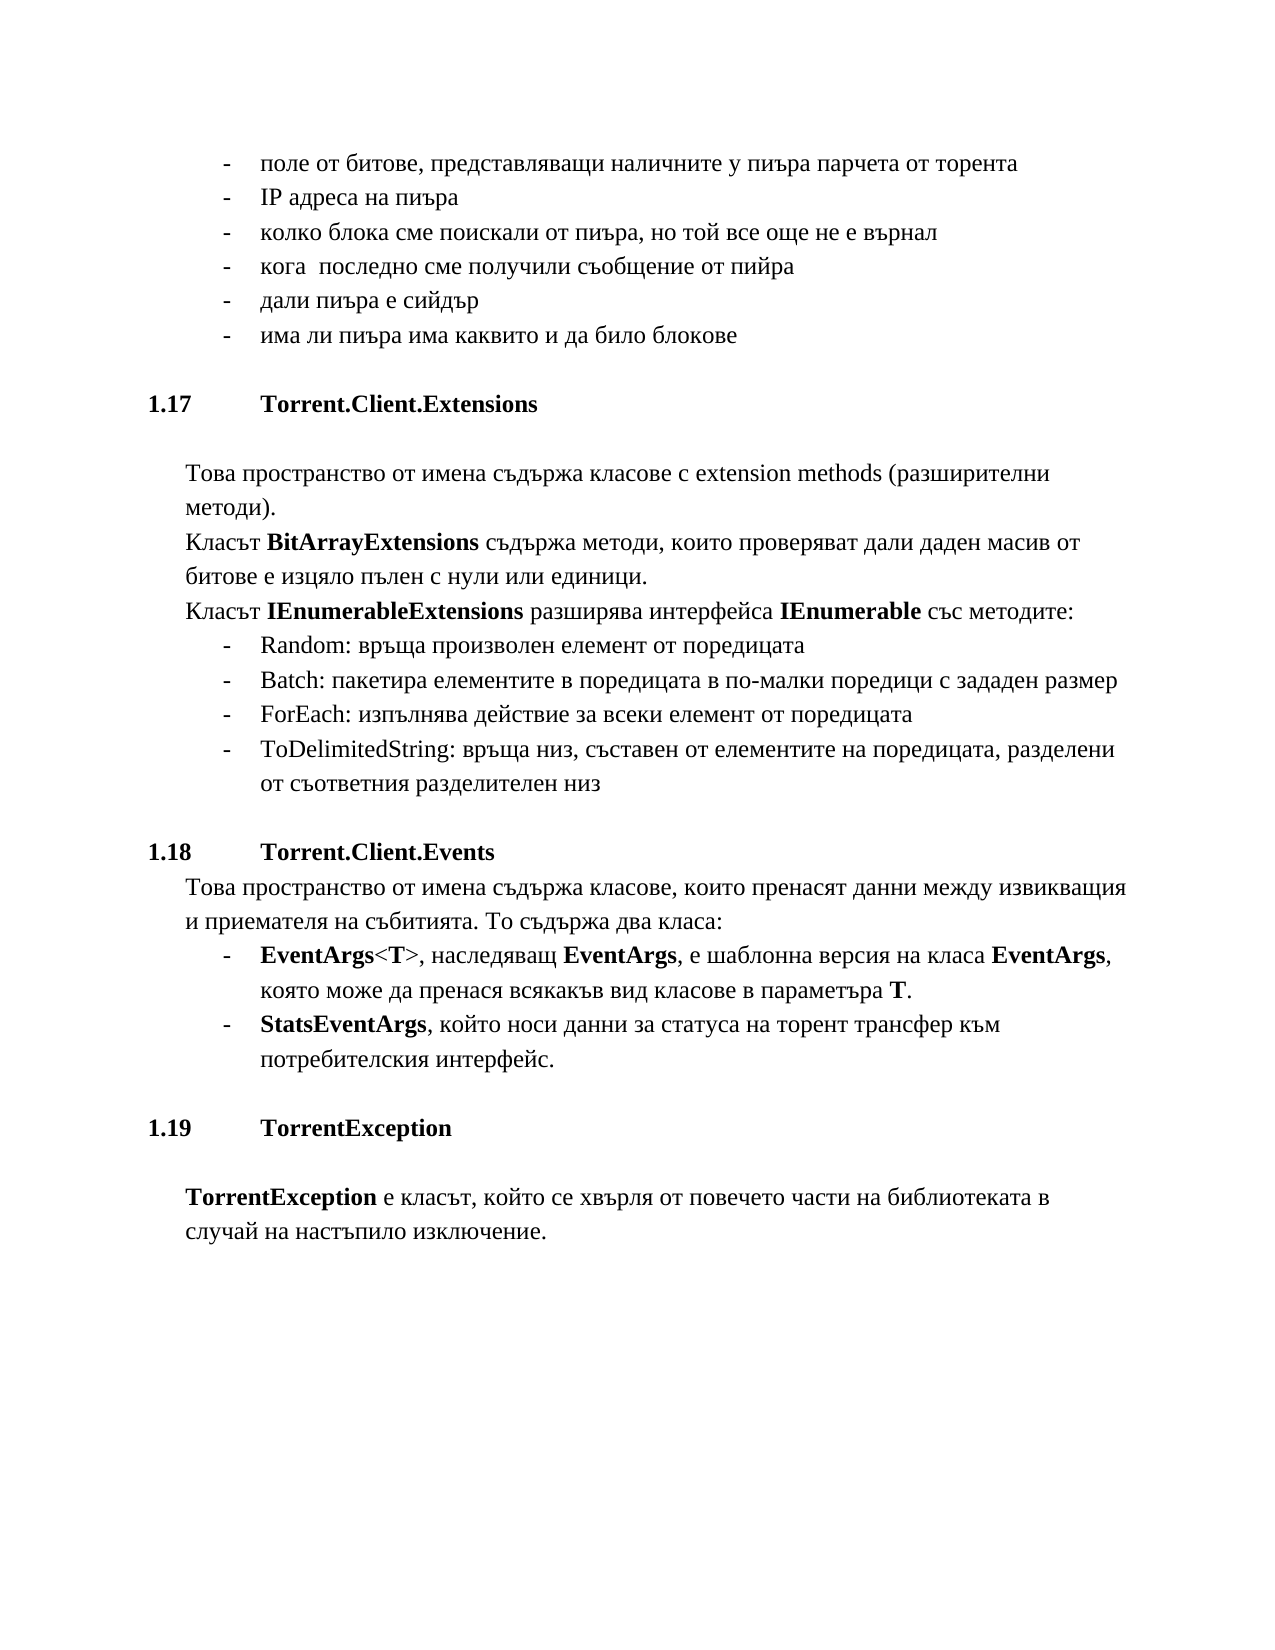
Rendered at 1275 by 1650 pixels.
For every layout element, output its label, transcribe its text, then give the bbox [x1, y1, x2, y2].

list TorrentException [148, 1113, 1127, 1142]
list кога последно сме получили съобщение от пийра [223, 251, 1127, 280]
list ToDelimitedString: връща низ, съставен от елементите на поредицата, разделени от съответния разделителен низ [223, 734, 1127, 797]
list Batch: пакетира елементите в поредицата в по-малки поредици с зададен размер [223, 665, 1127, 693]
list колко блока сме поискали от пиъра, но той все още не е върнал [223, 217, 1127, 245]
list ForEach: изпълнява действие за всеки елемент от поредицата [223, 699, 1127, 728]
list поле от битове, представляващи наличните у пиъра парчета от торента [223, 148, 1127, 176]
list EventArgs<T>, наследяващ EventArgs, е шаблонна версия на класа EventArgs, която може да пренася всякакъв вид класове в параметъра T. [223, 941, 1127, 1004]
list Класът BitArrayExtensions съдържа методи, които проверяват дали даден масив от битове е изцяло пълен с нули или единици. [185, 527, 1127, 590]
list Класът IEnumerableExtensions разширява интерфейса IEnumerable със методите: [185, 596, 1127, 624]
list Това пространство от имена съдържа класове, които пренасят данни между извикващия и приемателя на събитията. То съдържа два класа: [185, 872, 1127, 935]
list StatsEventArgs, който носи данни за статуса на торент трансфер към потребителския интерфейс. [223, 1009, 1127, 1073]
list IP адреса на пиъра [223, 182, 1127, 211]
list Torrent.Client.Extensions [148, 389, 1127, 418]
list Това пространство от имена съдържа класове с extension methods (разширителни методи). [185, 458, 1127, 521]
list има ли пиъра има каквито и да било блокове [223, 320, 1127, 349]
list TorrentException e класът, който се хвърля от повечето части на библиотеката в случай на настъпило изключение. [185, 1182, 1127, 1245]
list дали пиъра е сийдър [223, 286, 1127, 314]
list Torrent.Client.Events [148, 837, 1127, 866]
list Random: връща произволен елемент от поредицата [223, 630, 1127, 659]
